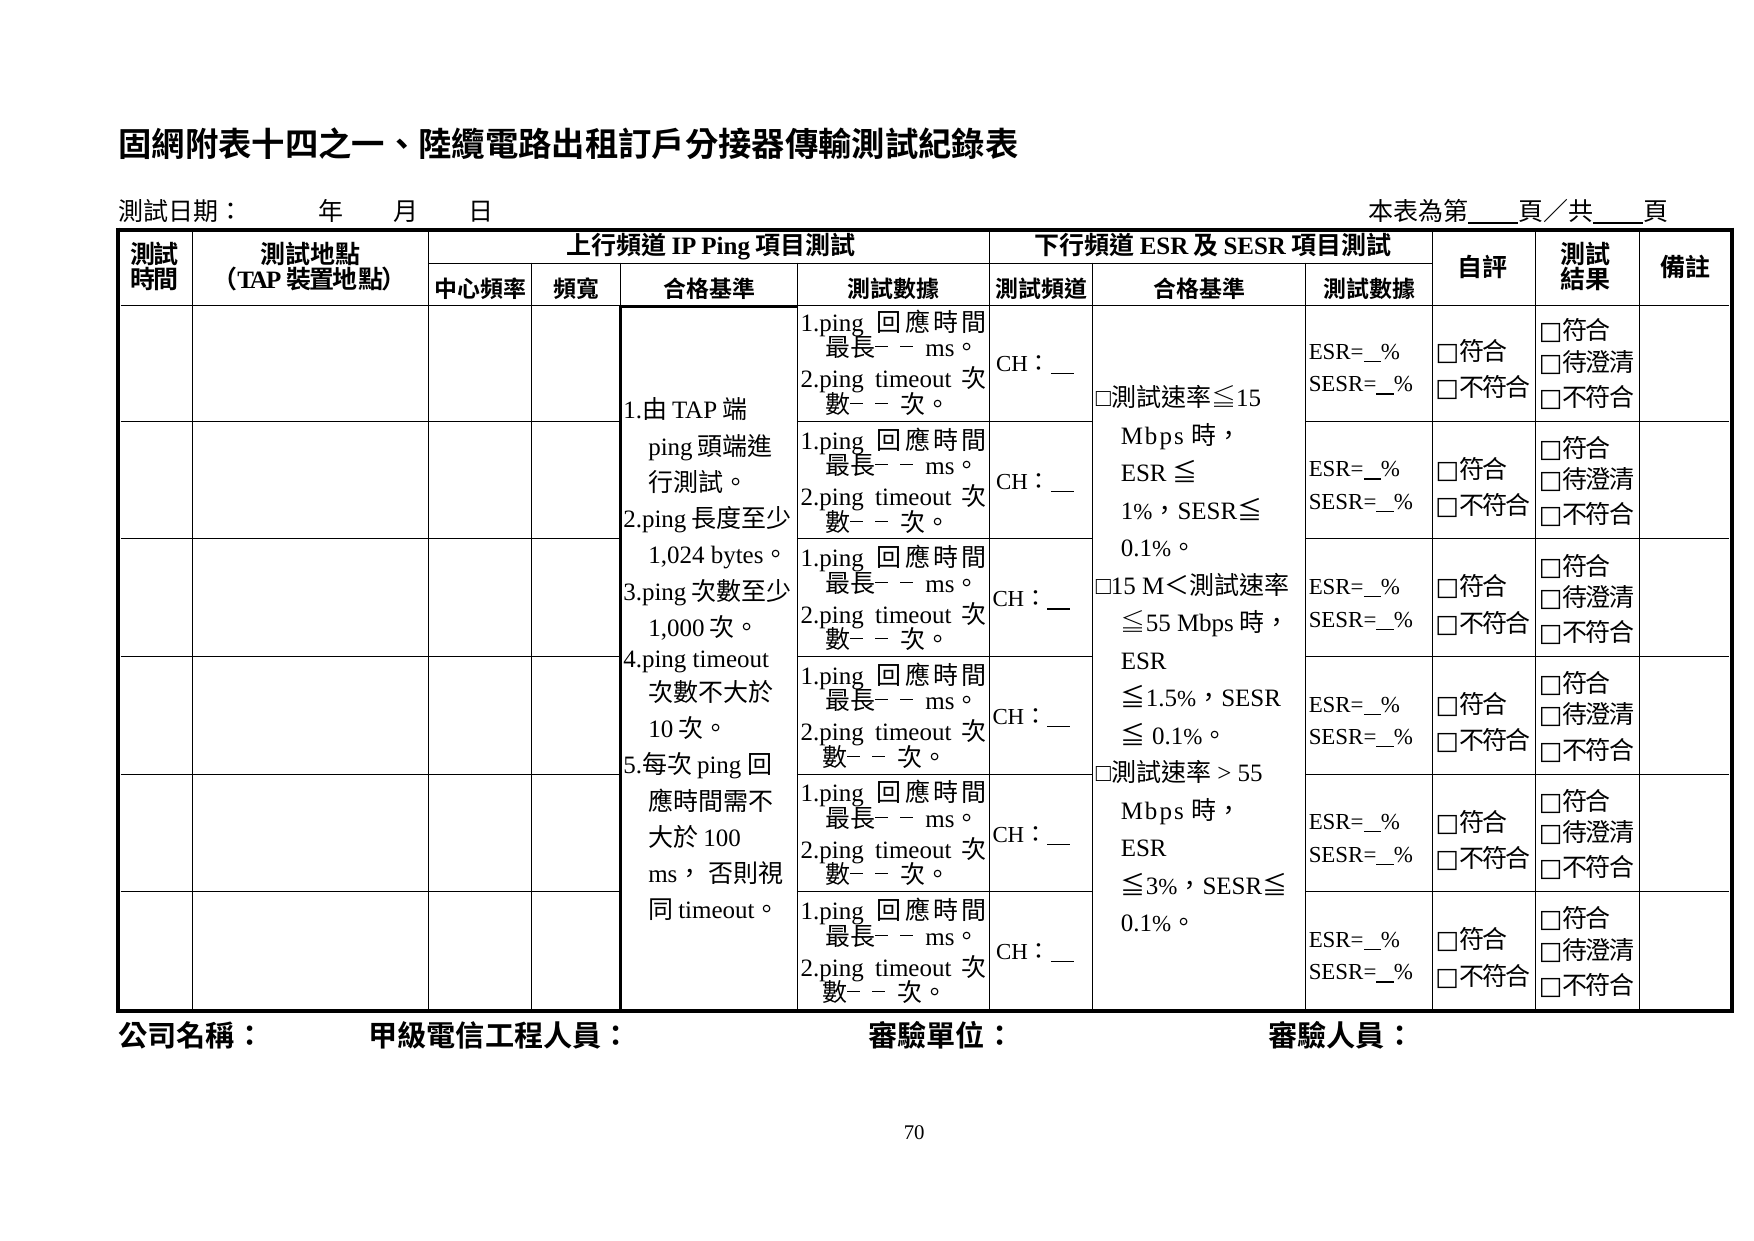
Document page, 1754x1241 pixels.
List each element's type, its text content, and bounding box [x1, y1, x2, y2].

table_cell 合格基準 [1093, 264, 1305, 304]
table_cell 合格基準 [621, 264, 797, 304]
table_cell 1.ping 回應時間最長╴╴ms。 2.ping timeout次數╴╴次。 [798, 539, 989, 656]
table_cell [193, 657, 428, 773]
table_cell □符合 □待澄清 □不符合 [1536, 657, 1639, 773]
table_cell [1640, 421, 1730, 538]
table_cell CH： [990, 775, 1092, 891]
table_cell CH： [990, 539, 1092, 656]
table_cell □符合 □待澄清 □不符合 [1536, 892, 1639, 1009]
table_cell 測試數據 [1306, 264, 1432, 304]
table_cell [532, 539, 619, 656]
table_cell [120, 657, 192, 773]
table_cell ESR= % SESR= % [1306, 539, 1432, 656]
table_cell [429, 892, 531, 1009]
table_cell □符合 □不符合 [1433, 306, 1535, 421]
table_cell ESR= % SESR= % [1306, 306, 1432, 421]
table_cell ESR= % SESR= % [1306, 775, 1432, 891]
table_cell [193, 306, 428, 421]
table_cell 1.ping 回應時間最長╴╴ms。 2.ping timeout次數╴╴次。 [798, 775, 989, 891]
table_cell 頻寬 [532, 264, 620, 304]
table_cell [193, 775, 428, 891]
table_cell □符合 □待澄清 □不符合 [1536, 306, 1639, 421]
table_cell 1.ping 回應時間最長╴╴ms。 2.ping timeout次數╴╴次。 [798, 306, 989, 421]
table_cell □測試速率≦15 Mbps時， ESR ≦ 1%，SESR≦ 0.1%。 □15 M＜測試速率≦55 Mbps時， ESR ≦1.5%，SESR≦ 0.1%。 □測試速率 > 55 Mbps時， ESR ≦3%，SESR≦ 0.1%。 [1093, 306, 1305, 1009]
table_header 自評 [1433, 232, 1535, 304]
table_cell 1.ping 回應時間最長╴╴ms。 2.ping timeout次數╴╴次。 [798, 657, 989, 773]
table_cell □符合 □不符合 [1433, 657, 1535, 773]
table_cell CH： [990, 306, 1092, 421]
table_cell CH： [990, 892, 1092, 1009]
table_cell CH： [990, 422, 1092, 538]
table_cell ESR= % SESR= % [1306, 892, 1432, 1009]
table_cell ESR= % SESR= % [1306, 422, 1432, 538]
table_cell 1.ping 回應時間最長╴╴ms。 2.ping timeout次數╴╴次。 [798, 422, 989, 538]
table_cell □符合 □不符合 [1433, 539, 1535, 656]
table_cell □符合 □待澄清 □不符合 [1536, 775, 1639, 891]
table_cell 1.由TAP端ping頭端進行測試。 2.ping長度至少1,024 bytes。 3.ping次數至少1,000次。 4.ping timeout次數不大於10次。 5.每次ping 回應時間需不大於100 ms， 否則視同timeout。 [622, 308, 797, 1009]
table_cell [429, 539, 531, 656]
table_cell □符合 □不符合 [1433, 892, 1535, 1009]
table_cell □符合 □不符合 [1433, 422, 1535, 538]
table_header 測試地點 （TAP裝置地 點） [193, 232, 428, 304]
table_cell □符合 □不符合 [1433, 775, 1535, 891]
table_cell [120, 539, 192, 656]
table_cell [120, 775, 192, 891]
table_cell [120, 892, 192, 1009]
text 測試日期： 年 月 日 本表為第 頁／共 頁 [118, 191, 1697, 228]
table_cell □符合 □待澄清 □不符合 [1536, 539, 1639, 656]
table_header 備註 [1640, 232, 1730, 304]
table_cell □符合 □待澄清 □不符合 [1536, 422, 1639, 538]
table_cell [1640, 538, 1730, 656]
table_cell 1.ping 回應時間最長╴╴ms。 2.ping timeout次數╴╴次。 [798, 892, 989, 1009]
table_cell [532, 892, 619, 1009]
table_cell [193, 422, 428, 538]
table_cell [193, 539, 428, 656]
table_cell 測試數據 [798, 264, 989, 304]
table_cell [429, 657, 531, 773]
table_cell [532, 657, 619, 773]
table_header 測試 結果 [1536, 232, 1639, 304]
table_cell [1640, 305, 1730, 421]
table_header 上行頻道IP Ping項目測試 [429, 232, 989, 262]
table_cell [1640, 656, 1730, 773]
table_cell [429, 306, 531, 421]
table_cell CH： [990, 657, 1092, 773]
table_header 測試 時間 [120, 232, 192, 304]
table_cell [120, 306, 192, 421]
table_cell [120, 422, 192, 538]
table_cell 中心頻率 [429, 264, 531, 304]
subtitle 固網附表十四之一、陸纜電路出租訂戶分接器傳輸測試紀錄表 [118, 118, 1710, 166]
table_cell [532, 775, 619, 891]
table_cell [1640, 774, 1730, 891]
table_cell [429, 422, 531, 538]
table_cell [1640, 891, 1730, 1009]
table_header 下行頻道ESR及SESR項目測試 [990, 232, 1432, 262]
table_cell [532, 422, 619, 538]
table_cell [193, 892, 428, 1009]
table_cell 測試頻道 [990, 264, 1092, 304]
table_cell [532, 306, 619, 421]
table_cell [429, 775, 531, 891]
table_cell ESR= % SESR= % [1306, 657, 1432, 773]
text 公司名稱： 甲級電信工程人員： 審驗單位： 審驗人員： [118, 1013, 1710, 1055]
